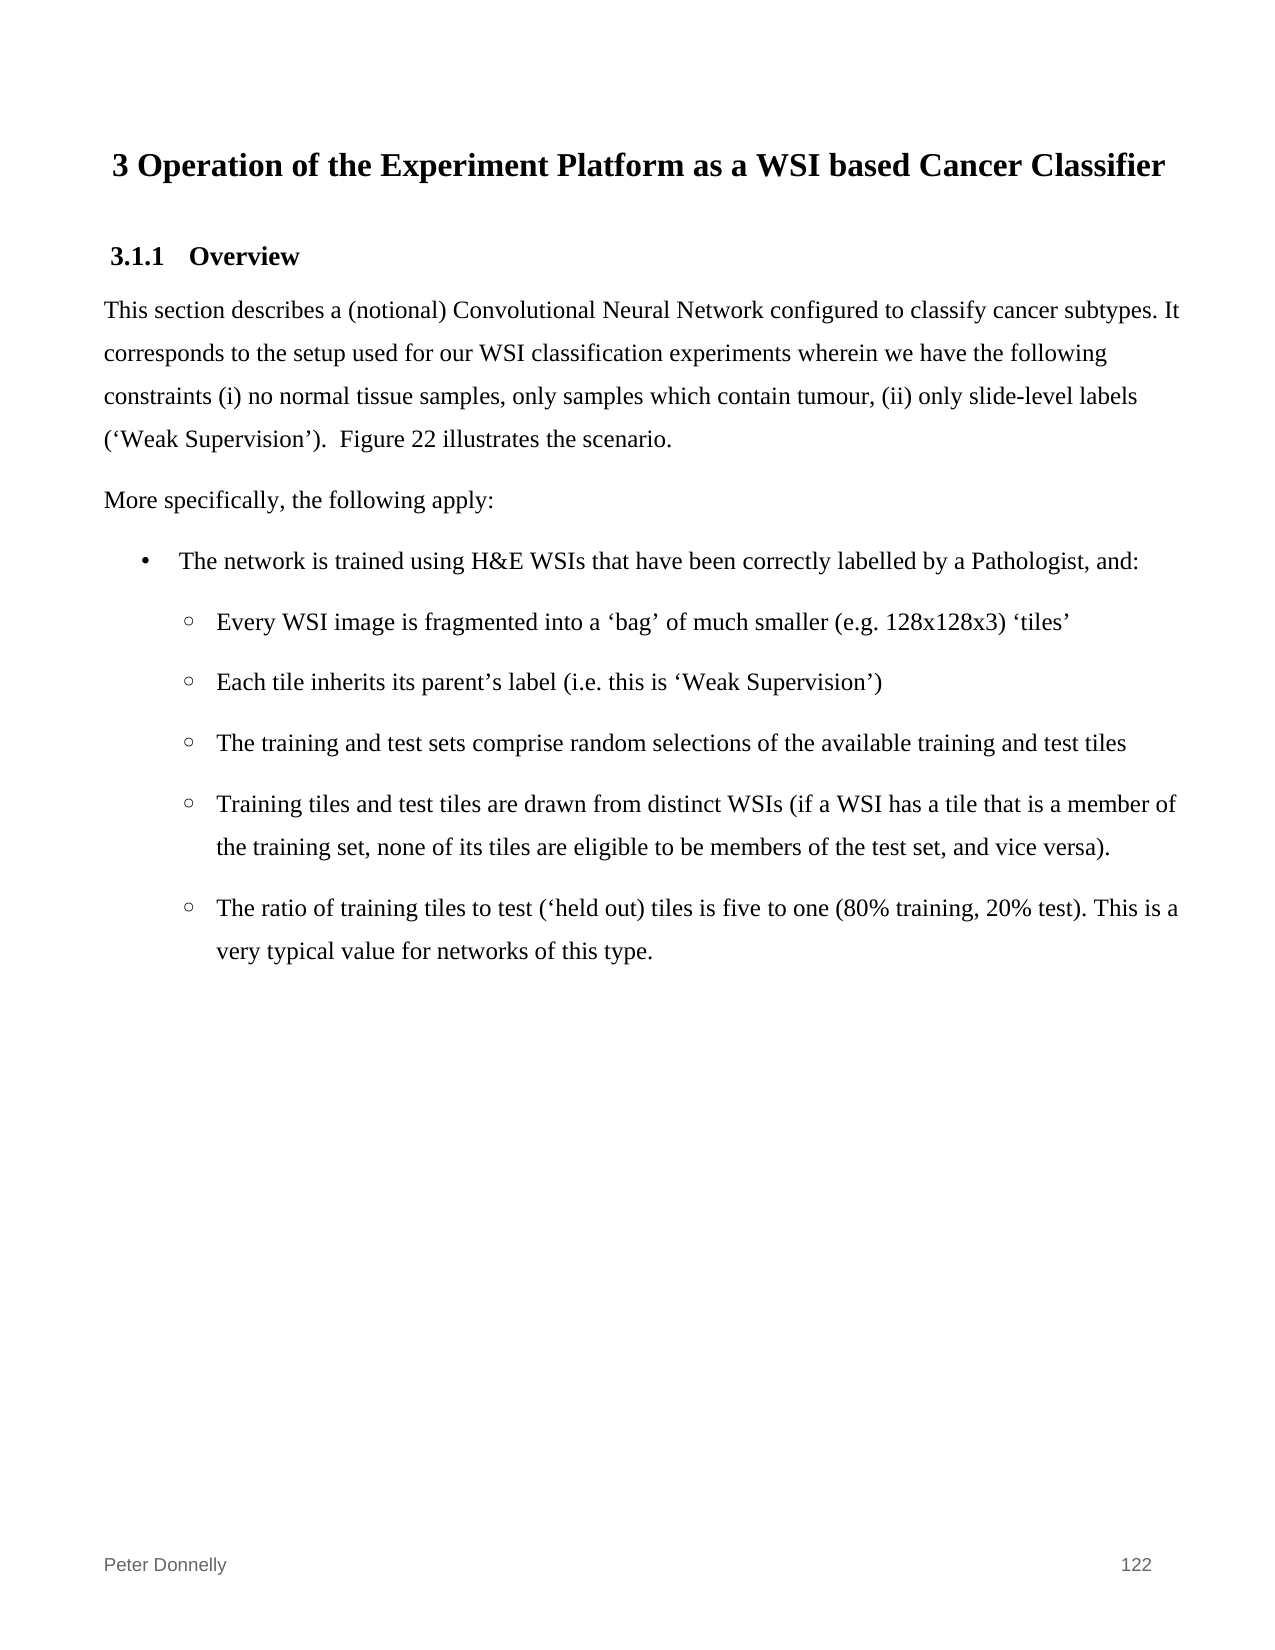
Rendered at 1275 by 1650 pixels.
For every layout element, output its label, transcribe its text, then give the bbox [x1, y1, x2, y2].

subtitle Overview [103, 240, 1181, 271]
list Each tile inherits its parent’s label (i.e. this is ‘Weak Supervision’) [178, 667, 1181, 696]
list Every WSI image is fragmented into a ‘bag’ of much smaller (e.g. 128x128x3) ‘tiles’ [178, 607, 1181, 635]
list The training and test sets comprise random selections of the available training and test tiles [178, 728, 1181, 757]
list The ratio of training tiles to test (‘held out) tiles is five to one (80% training, 20% test). This is a very typical value for networks of this type. [178, 893, 1181, 965]
list The network is trained using H&E WSIs that have been correctly labelled by a Pathologist, and: [141, 546, 1181, 574]
text More specifically, the following apply: [103, 485, 1181, 514]
subtitle Operation of the Experiment Platform as a WSI based Cancer Classifier [103, 145, 1181, 183]
text This section describes a (notional) Convolutional Neural Network configured to classify cancer subtypes. It corresponds to the setup used for our WSI classification experiments wherein we have the following constraints (i) no normal tissue samples, only samples which contain tumour, (ii) only slide-level labels (‘Weak Supervision’). Figure 22 illustrates the scenario. [103, 295, 1181, 453]
list Training tiles and test tiles are drawn from distinct WSIs (if a WSI has a tile that is a member of the training set, none of its tiles are eligible to be members of the test set, and vice versa). [178, 789, 1181, 861]
